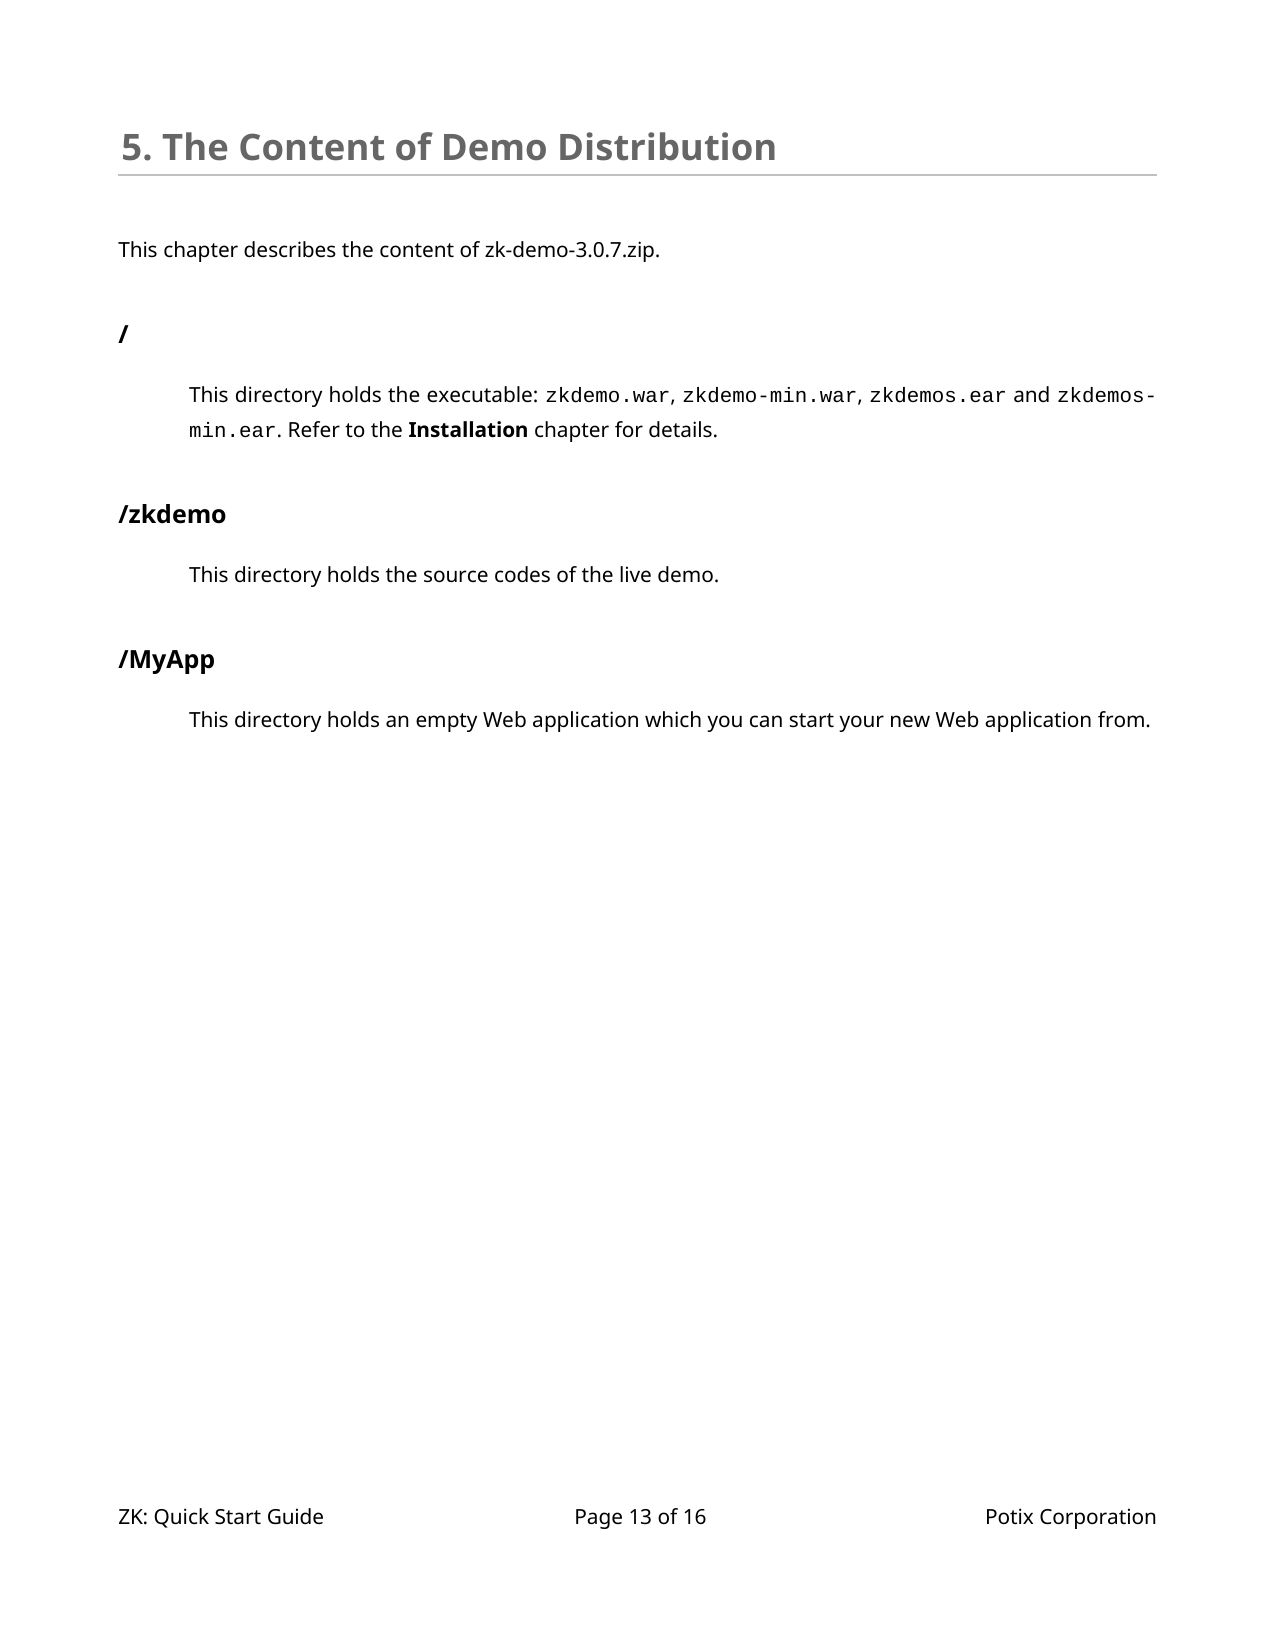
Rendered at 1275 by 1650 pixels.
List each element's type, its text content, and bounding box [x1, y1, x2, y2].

subtitle / [118, 316, 1157, 350]
subtitle /zkdemo [118, 497, 1157, 531]
text This directory holds the source codes of the live demo. [189, 560, 1157, 588]
subtitle 5. The Content of Demo Distribution [118, 118, 1157, 174]
text This directory holds an empty Web application which you can start your new Web application from. [189, 705, 1157, 733]
subtitle /MyApp [118, 642, 1157, 676]
text This chapter describes the content of zk-demo-3.0.7.zip. [118, 235, 1157, 263]
text This directory holds the executable: zkdemo.war, zkdemo-min.war, zkdemos.ear and zkdemos-min.ear. Refer to the Installation chapter for details. [189, 380, 1157, 444]
